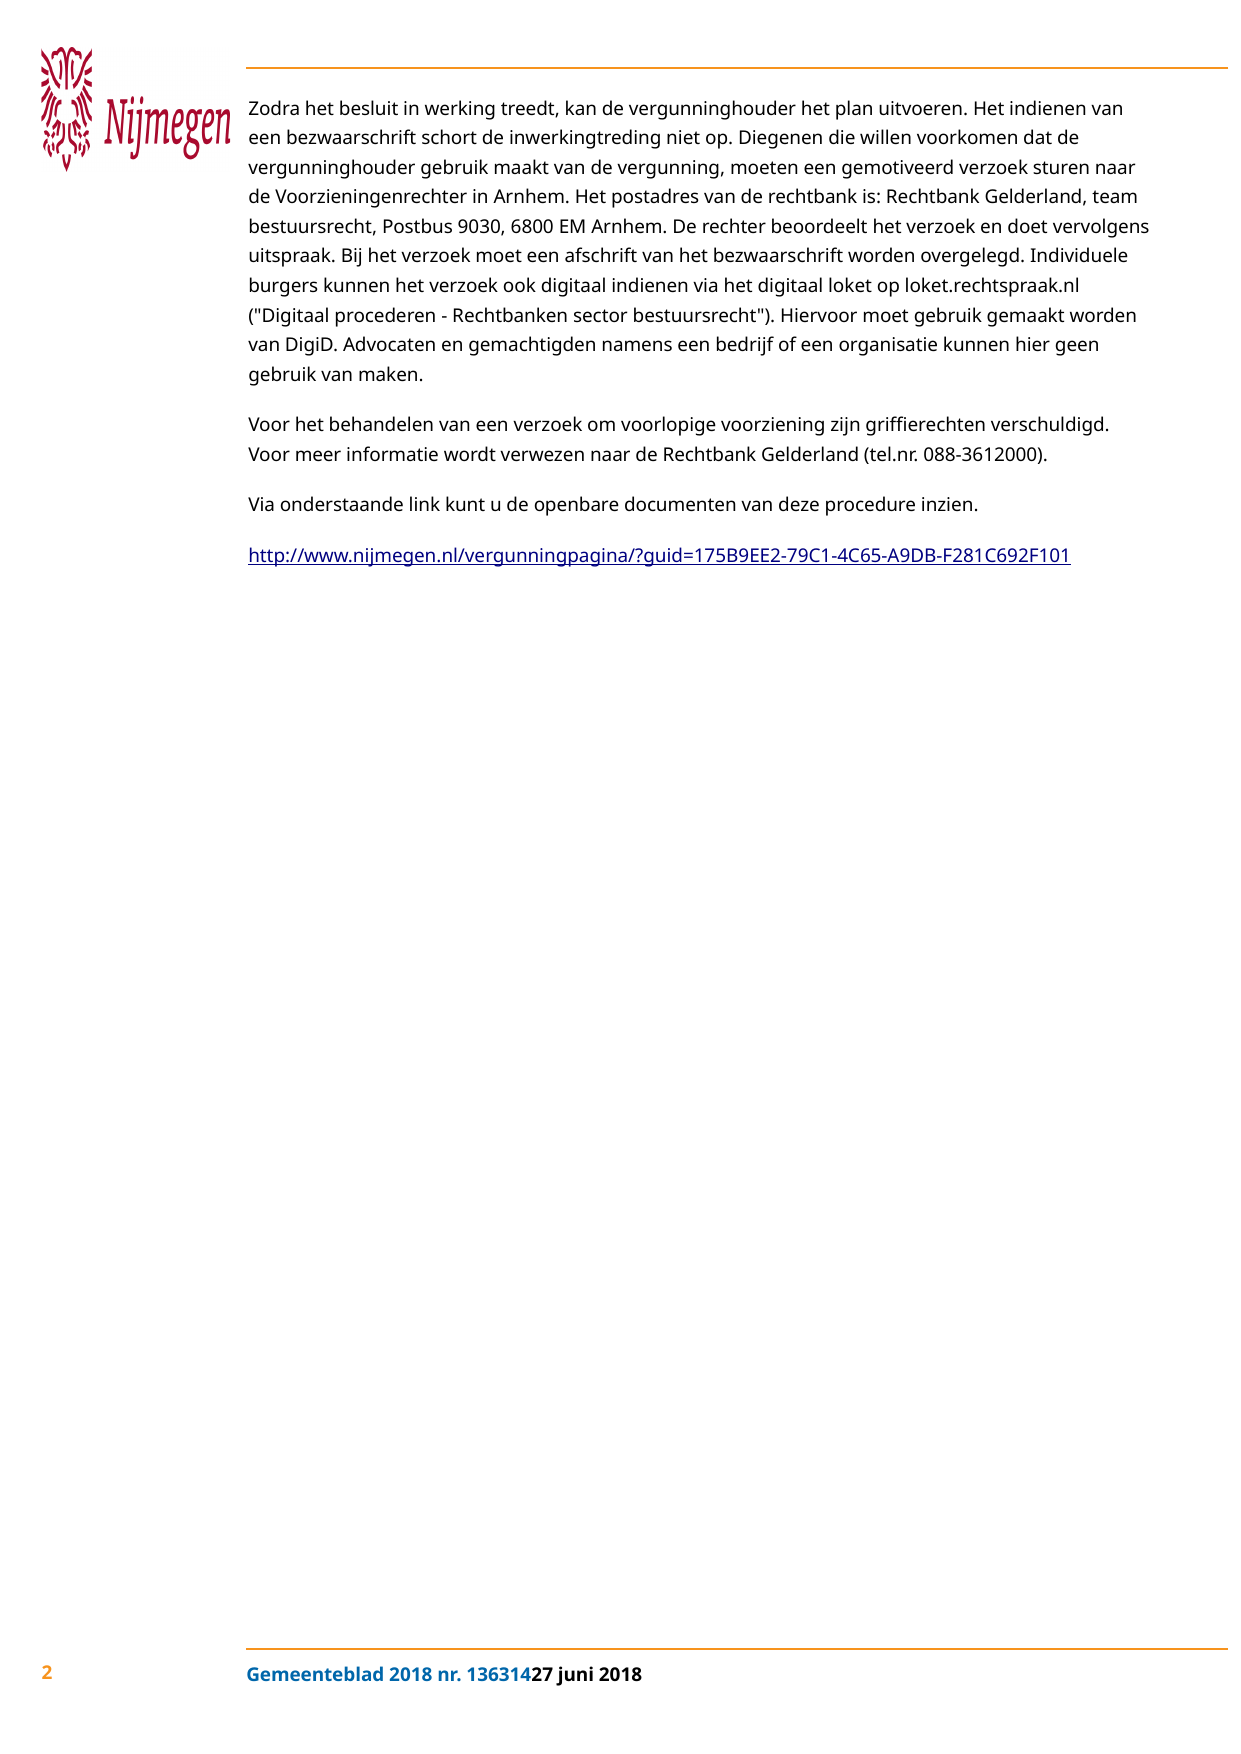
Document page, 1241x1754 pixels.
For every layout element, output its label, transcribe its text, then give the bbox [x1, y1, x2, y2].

picture [41, 47, 231, 172]
text Zodra het besluit in werking treedt, kan de vergunninghouder het plan uitvoeren. Het indienen van een bezwaarschrift schort de inwerkingtreding niet op. Diegenen die willen voorkomen dat de vergunninghouder gebruik maakt van de vergunning, moeten een gemotiveerd verzoek sturen naar de Voorzieningenrechter in Arnhem. Het postadres van de rechtbank is: Rechtbank Gelderland, team bestuursrecht, Postbus 9030, 6800 EM Arnhem. De rechter beoordeelt het verzoek en doet vervolgens uitspraak. Bij het verzoek moet een afschrift van het bezwaarschrift worden overgelegd. Individuele burgers kunnen het verzoek ook digitaal indienen via het digitaal loket op loket.rechtspraak.nl ("Digitaal procederen - Rechtbanken sector bestuursrecht"). Hiervoor moet gebruik gemaakt worden van DigiD. Advocaten en gemachtigden namens een bedrijf of een organisatie kunnen hier geen gebruik van maken. [248, 95, 1152, 387]
text Voor het behandelen van een verzoek om voorlopige voorziening zijn griffierechten verschuldigd. Voor meer informatie wordt verwezen naar de Rechtbank Gelderland (tel.nr. 088-3612000). [248, 411, 1152, 467]
text Via onderstaande link kunt u de openbare documenten van deze procedure inzien. [248, 491, 1152, 517]
text http://www.nijmegen.nl/vergunningpagina/?guid=175B9EE2-79C1-4C65-A9DB-F281C692F101 [248, 542, 1152, 568]
